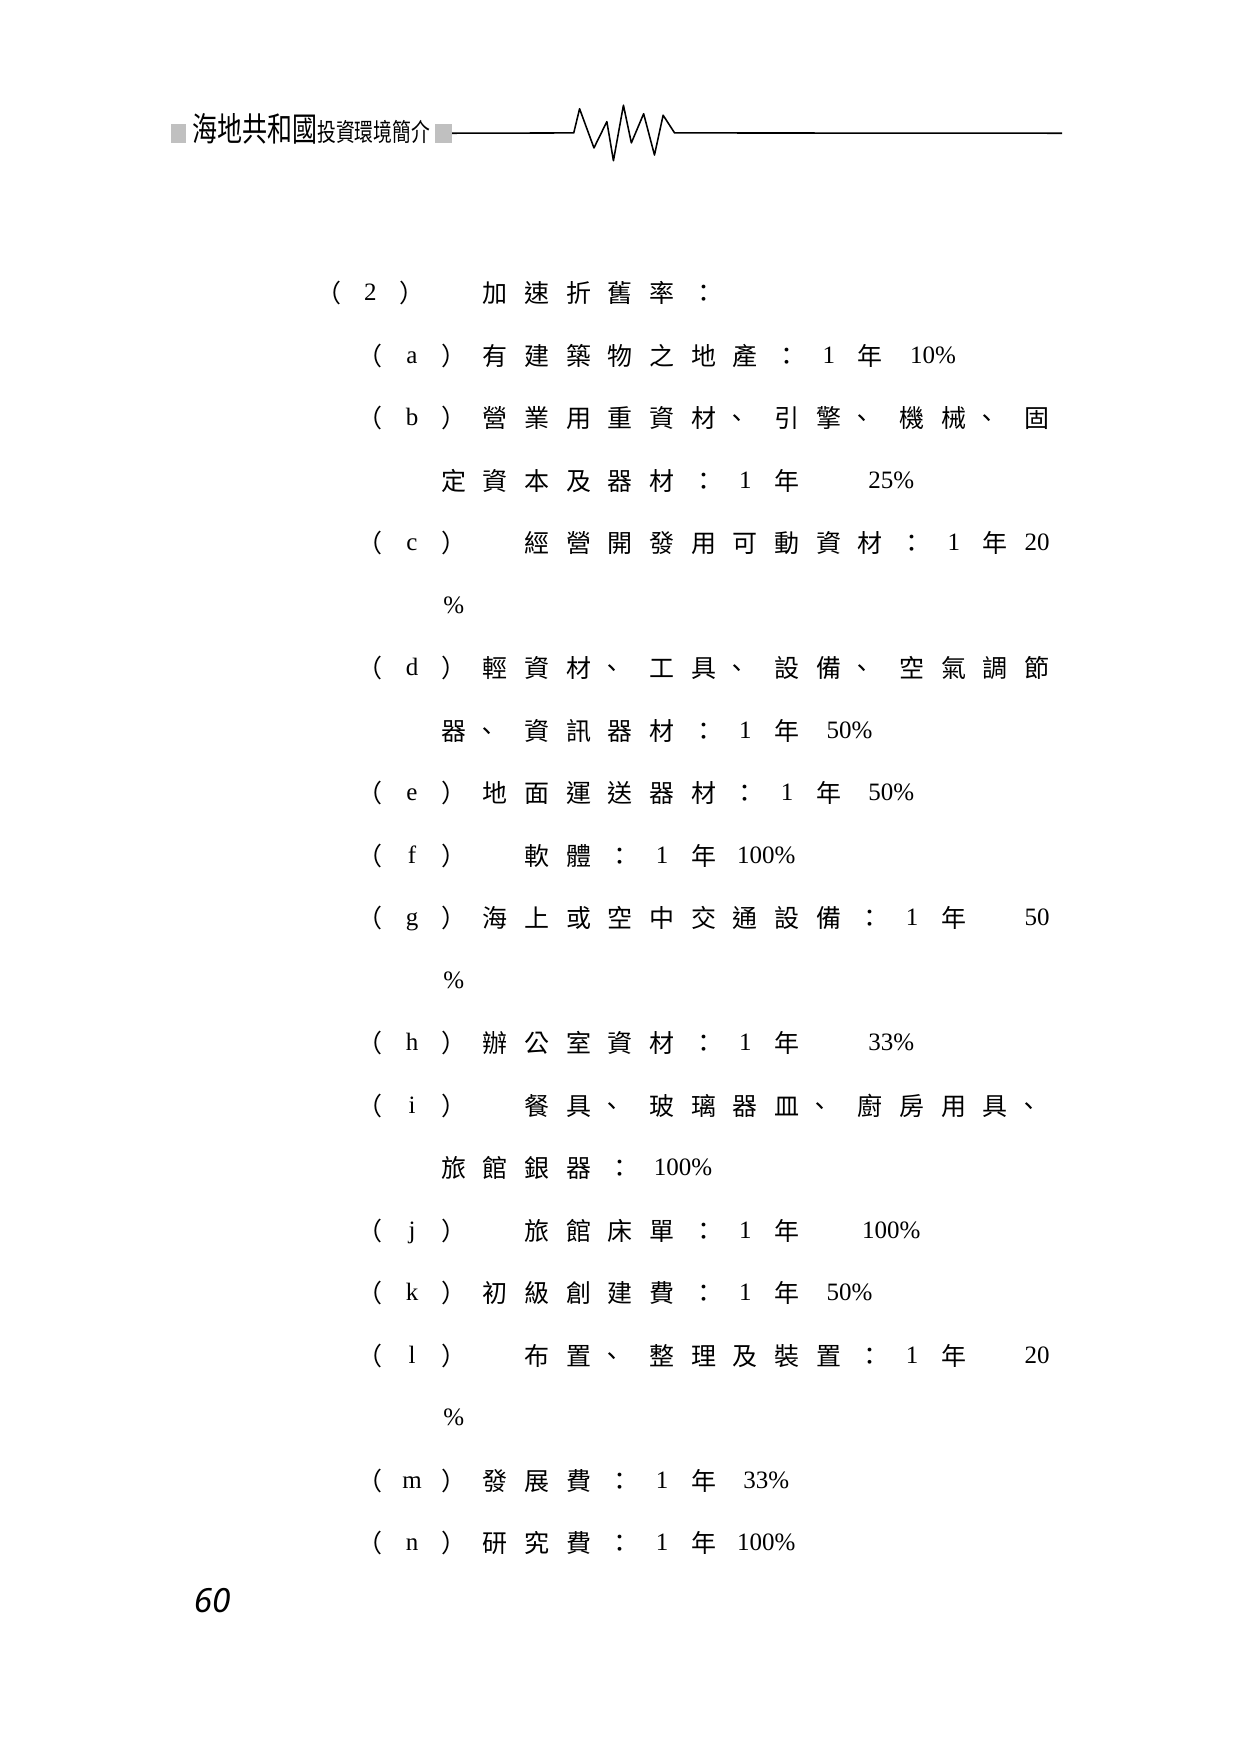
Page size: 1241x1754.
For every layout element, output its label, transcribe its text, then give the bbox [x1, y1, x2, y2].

text （l） 布置、整理及裝置：1年 20% [342, 1313, 1058, 1438]
text （g）海上或空中交通設備：1年 50% [342, 875, 1058, 1000]
text （2） 加速折舊率： [293, 250, 1058, 313]
text （f） 軟體：1年100% [342, 813, 1058, 875]
text （i） 餐具、玻璃器皿、廚房用具、旅館銀器：100% [342, 1063, 1058, 1188]
text （k）初級創建費：1年50% [342, 1250, 1058, 1313]
text （m）發展費：1年33% [342, 1438, 1058, 1500]
text （e）地面運送器材：1年50% [342, 750, 1058, 813]
text （b）營業用重資材、引擎、機械、固定資本及器材：1年 25% [342, 375, 1058, 500]
text （c） 經營開發用可動資材：1年20% [342, 500, 1058, 625]
text （n）研究費：1年100% [342, 1500, 1058, 1563]
text （a）有建築物之地產：1年10% [342, 313, 1058, 375]
text （d）輕資材、工具、設備、空氣調節器、資訊器材：1年50% [342, 625, 1058, 750]
text （j） 旅館床單：1年 100% [342, 1188, 1058, 1250]
text （h）辦公室資材：1年 33% [342, 1000, 1058, 1063]
